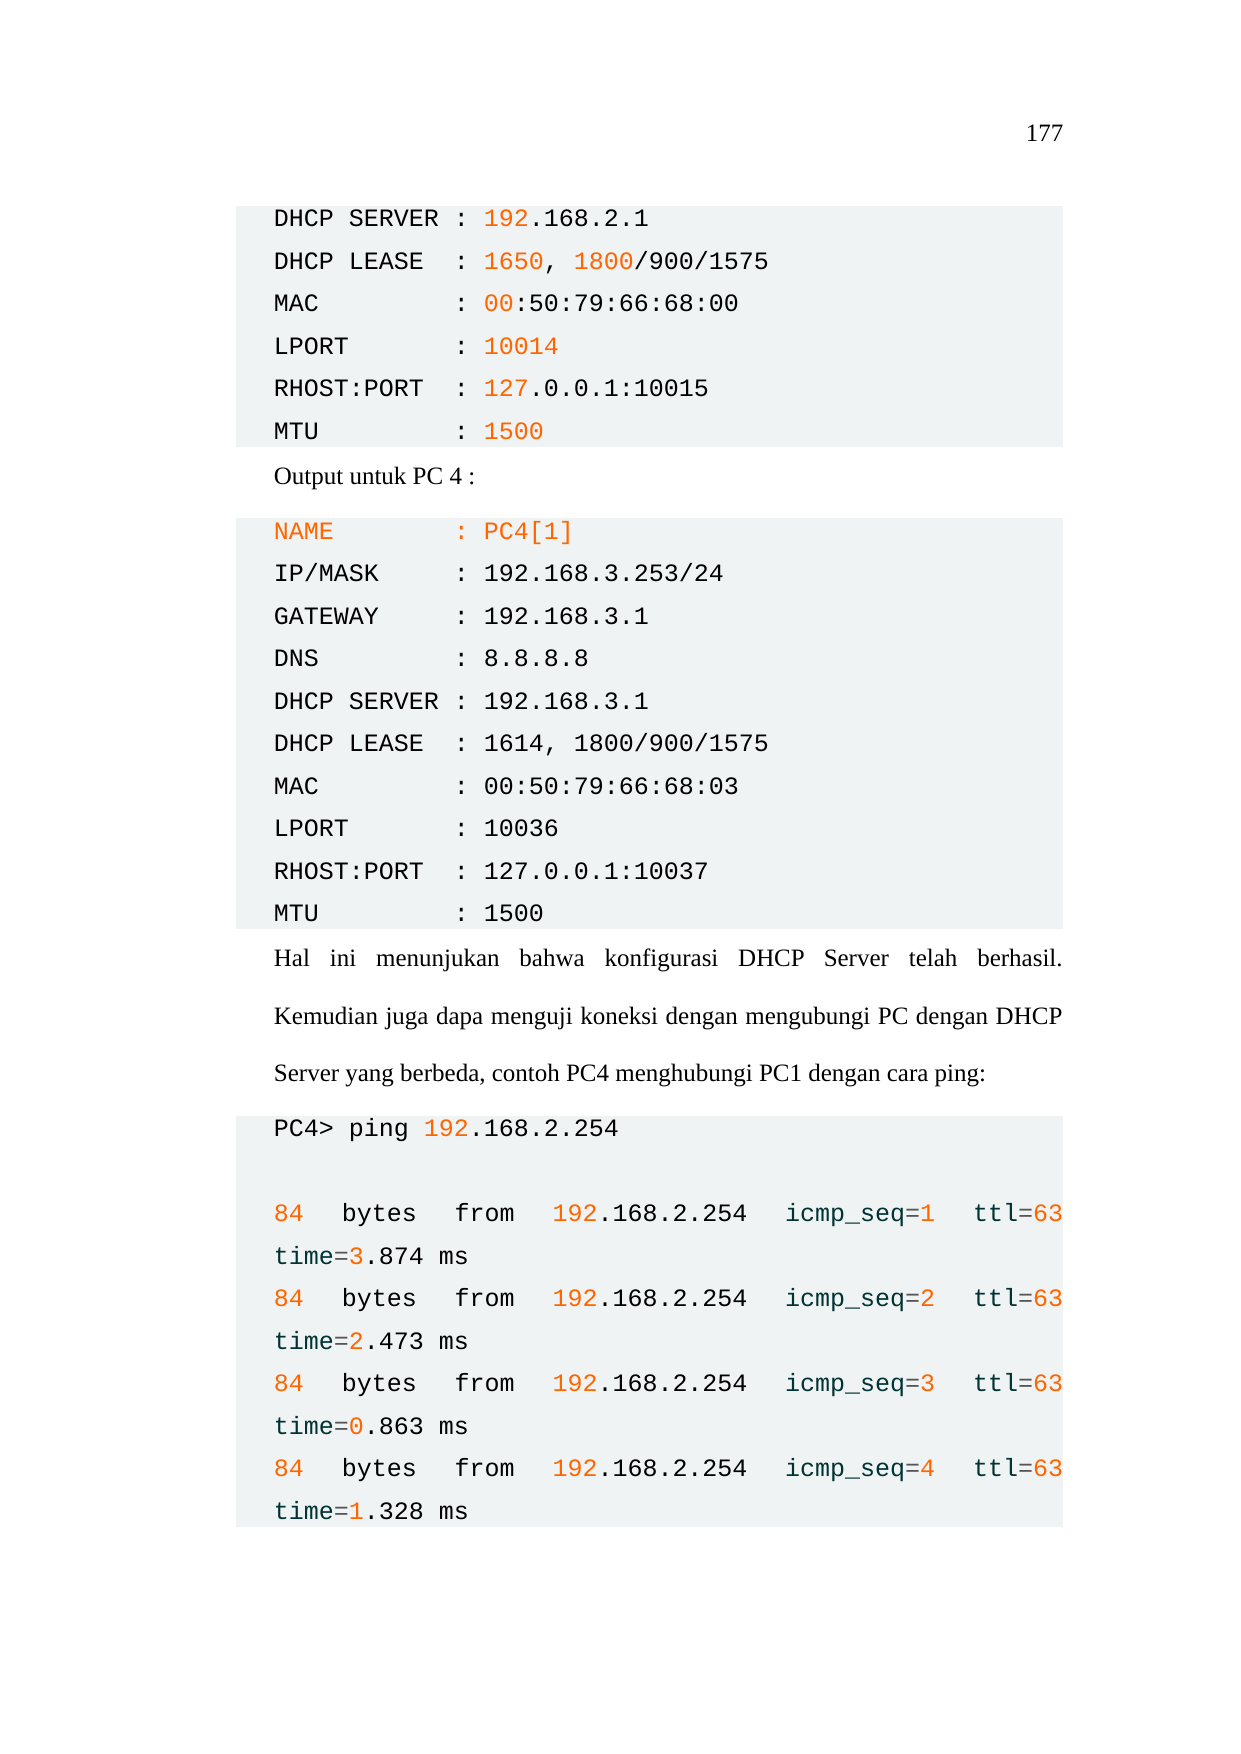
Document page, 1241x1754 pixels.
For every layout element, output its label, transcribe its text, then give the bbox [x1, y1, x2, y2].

list MTU : 1500 [236, 418, 1063, 447]
list DNS : 8.8.8.8 [236, 646, 1063, 674]
list MAC : 00:50:79:66:68:00 [236, 291, 1063, 319]
list RHOST:PORT : 127.0.0.1:10015 [236, 376, 1063, 404]
list 84 bytes from 192.168.2.254 icmp_seq=1 ttl=63 time=3.874 ms [236, 1201, 1063, 1272]
list GATEWAY : 192.168.3.1 [236, 603, 1063, 632]
list 84 bytes from 192.168.2.254 icmp_seq=4 ttl=63 time=1.328 ms [236, 1456, 1063, 1527]
list MTU : 1500 [236, 901, 1063, 929]
list DHCP SERVER : 192.168.2.1 [236, 206, 1063, 234]
list Hal ini menunjukan bahwa konfigurasi DHCP Server telah berhasil. Kemudian juga dapa menguji koneksi dengan mengubungi PC dengan DHCP Server yang berbeda, contoh PC4 menghubungi PC1 dengan cara ping: [236, 943, 1063, 1087]
list RHOST:PORT : 127.0.0.1:10037 [236, 858, 1063, 887]
list DHCP SERVER : 192.168.3.1 [236, 688, 1063, 717]
list 84 bytes from 192.168.2.254 icmp_seq=3 ttl=63 time=0.863 ms [236, 1371, 1063, 1442]
list DHCP LEASE : 1650, 1800/900/1575 [236, 248, 1063, 277]
list 84 bytes from 192.168.2.254 icmp_seq=2 ttl=63 time=2.473 ms [236, 1286, 1063, 1357]
list LPORT : 10014 [236, 333, 1063, 362]
list MAC : 00:50:79:66:68:03 [236, 773, 1063, 802]
list Output untuk PC 4 : [236, 461, 1063, 490]
list NAME : PC4[1] [236, 518, 1063, 547]
list PC4> ping 192.168.2.254 [236, 1116, 1063, 1144]
list IP/MASK : 192.168.3.253/24 [236, 561, 1063, 589]
list LPORT : 10036 [236, 816, 1063, 844]
list DHCP LEASE : 1614, 1800/900/1575 [236, 731, 1063, 759]
